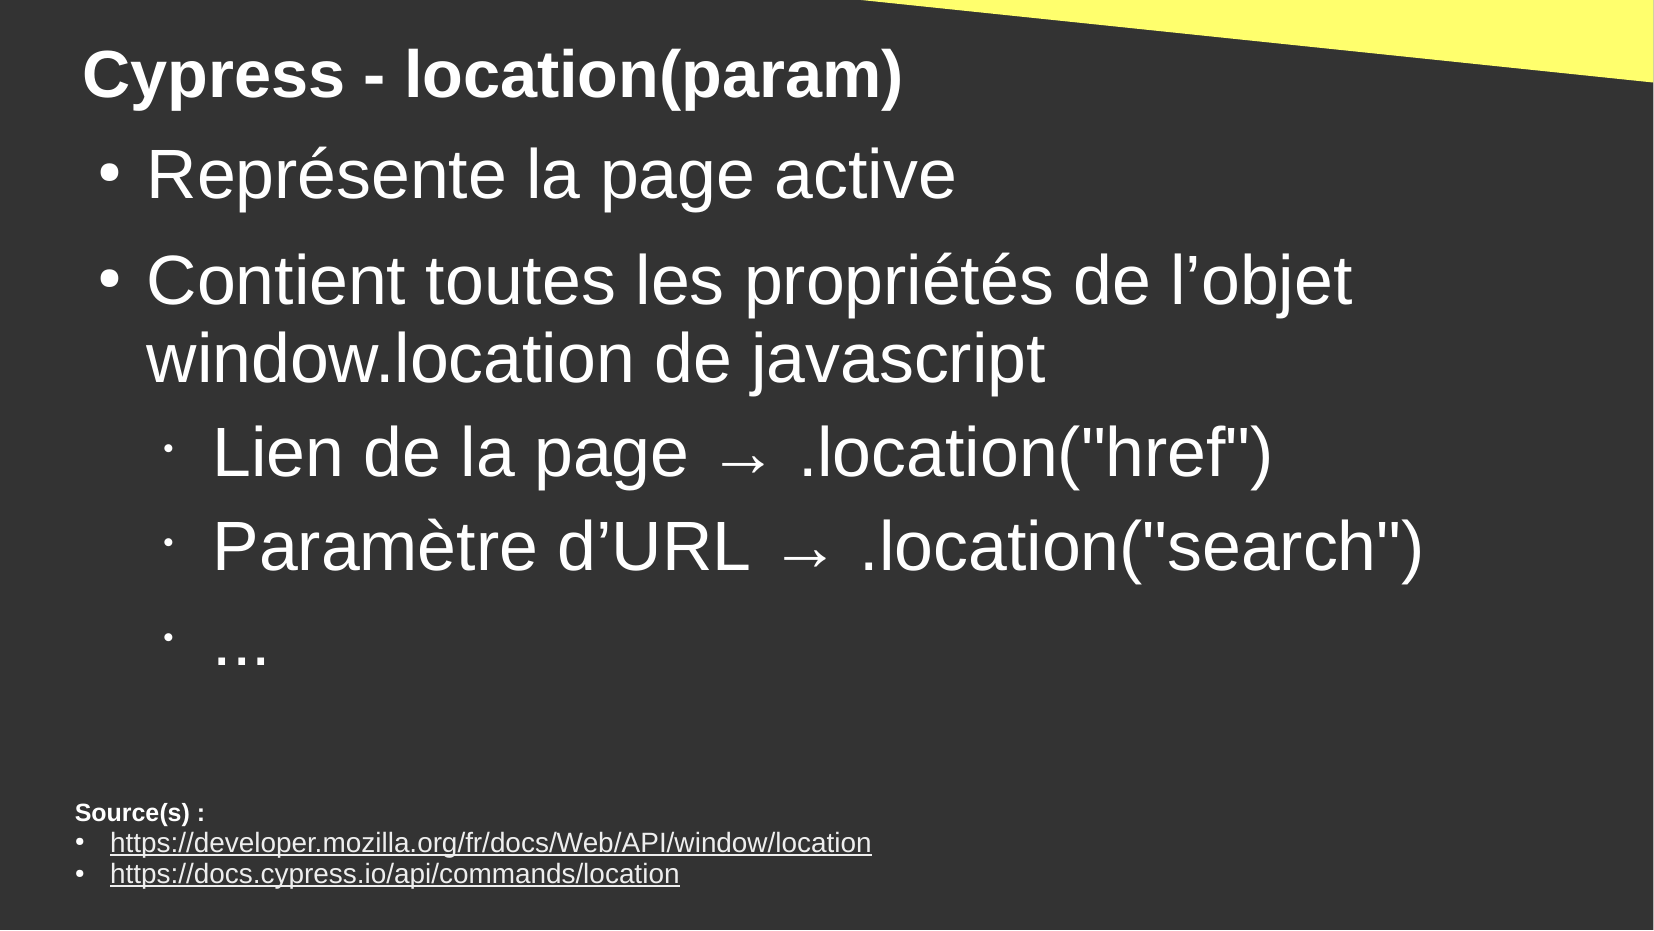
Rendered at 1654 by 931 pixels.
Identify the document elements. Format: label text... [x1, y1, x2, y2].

list Représente la page active Contient toutes les propriétés de l’objet window.location de javascript Lien de la page → .location("href") Paramètre d’URL → .location("search") ... [80, 135, 1619, 686]
text_box Source(s) : https://developer.mozilla.org/fr/docs/Web/API/window/location https://docs.cypress.io/api/commands/location [60, 791, 1546, 898]
text_box [861, 0, 1654, 83]
title Cypress - location(param) [82, 37, 1004, 119]
